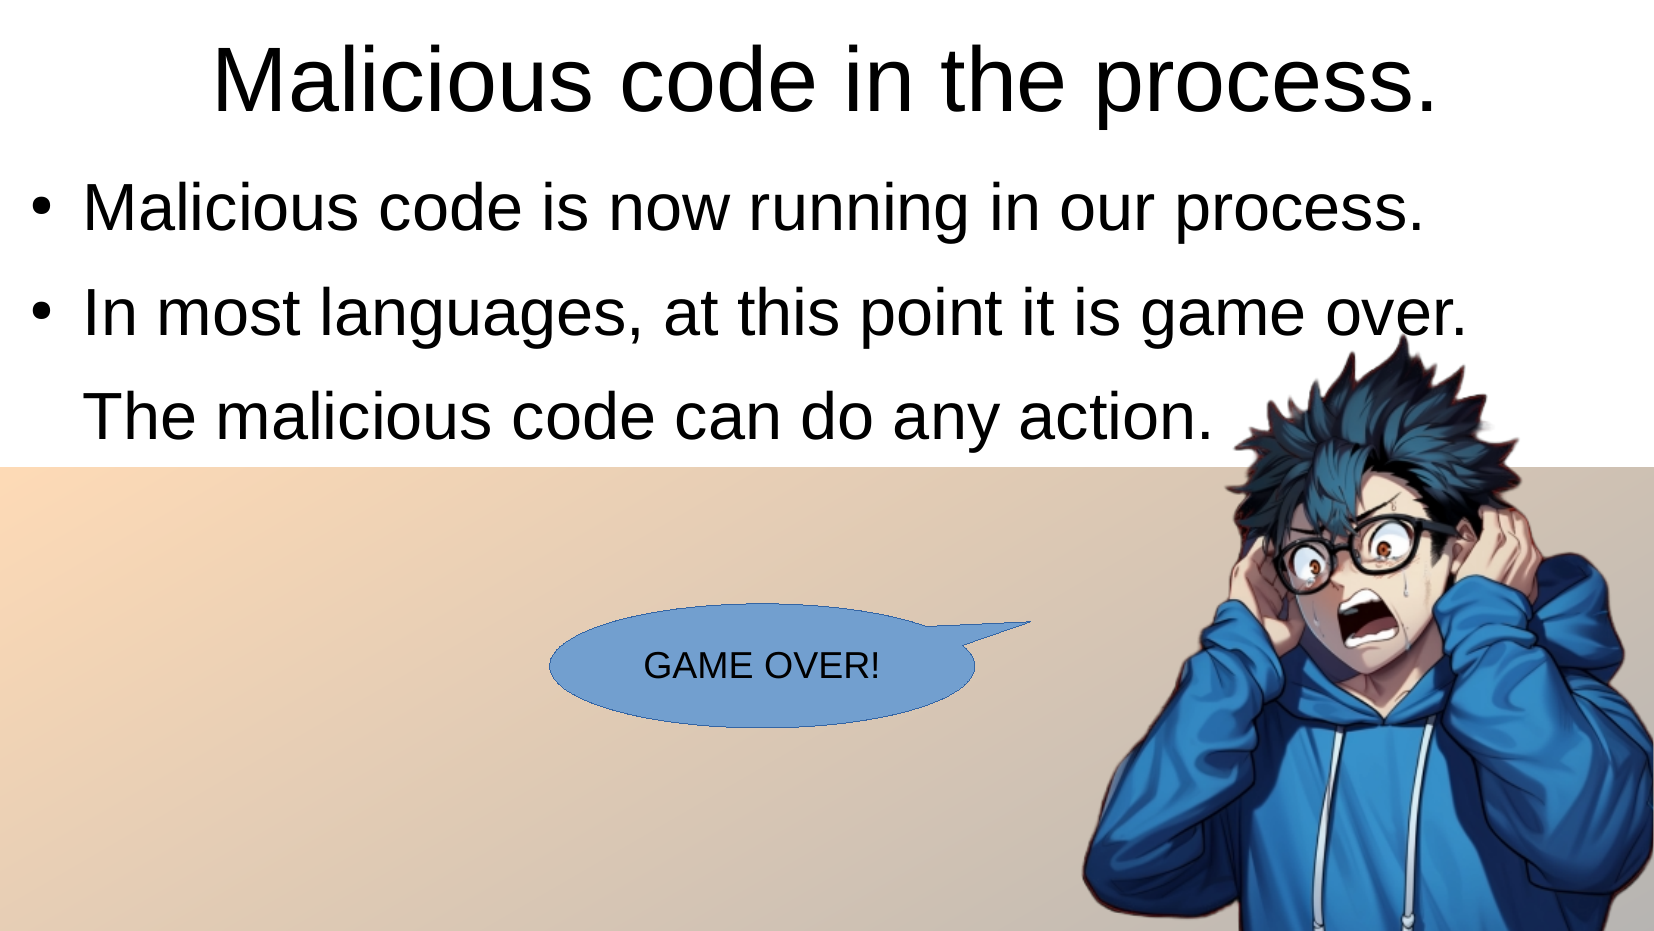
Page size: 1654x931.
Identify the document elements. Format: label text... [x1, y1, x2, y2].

title Malicious code in the process. [82, 1, 1571, 157]
text_box GAME OVER! [549, 603, 1031, 728]
text_box [0, 467, 946, 931]
picture [946, 149, 1654, 931]
list Malicious code is now running in our process. In most languages, at this point it is game over. The malicious code can do any action. Can we modularly enforce security even in the presence of malicious code? [11, 170, 946, 467]
